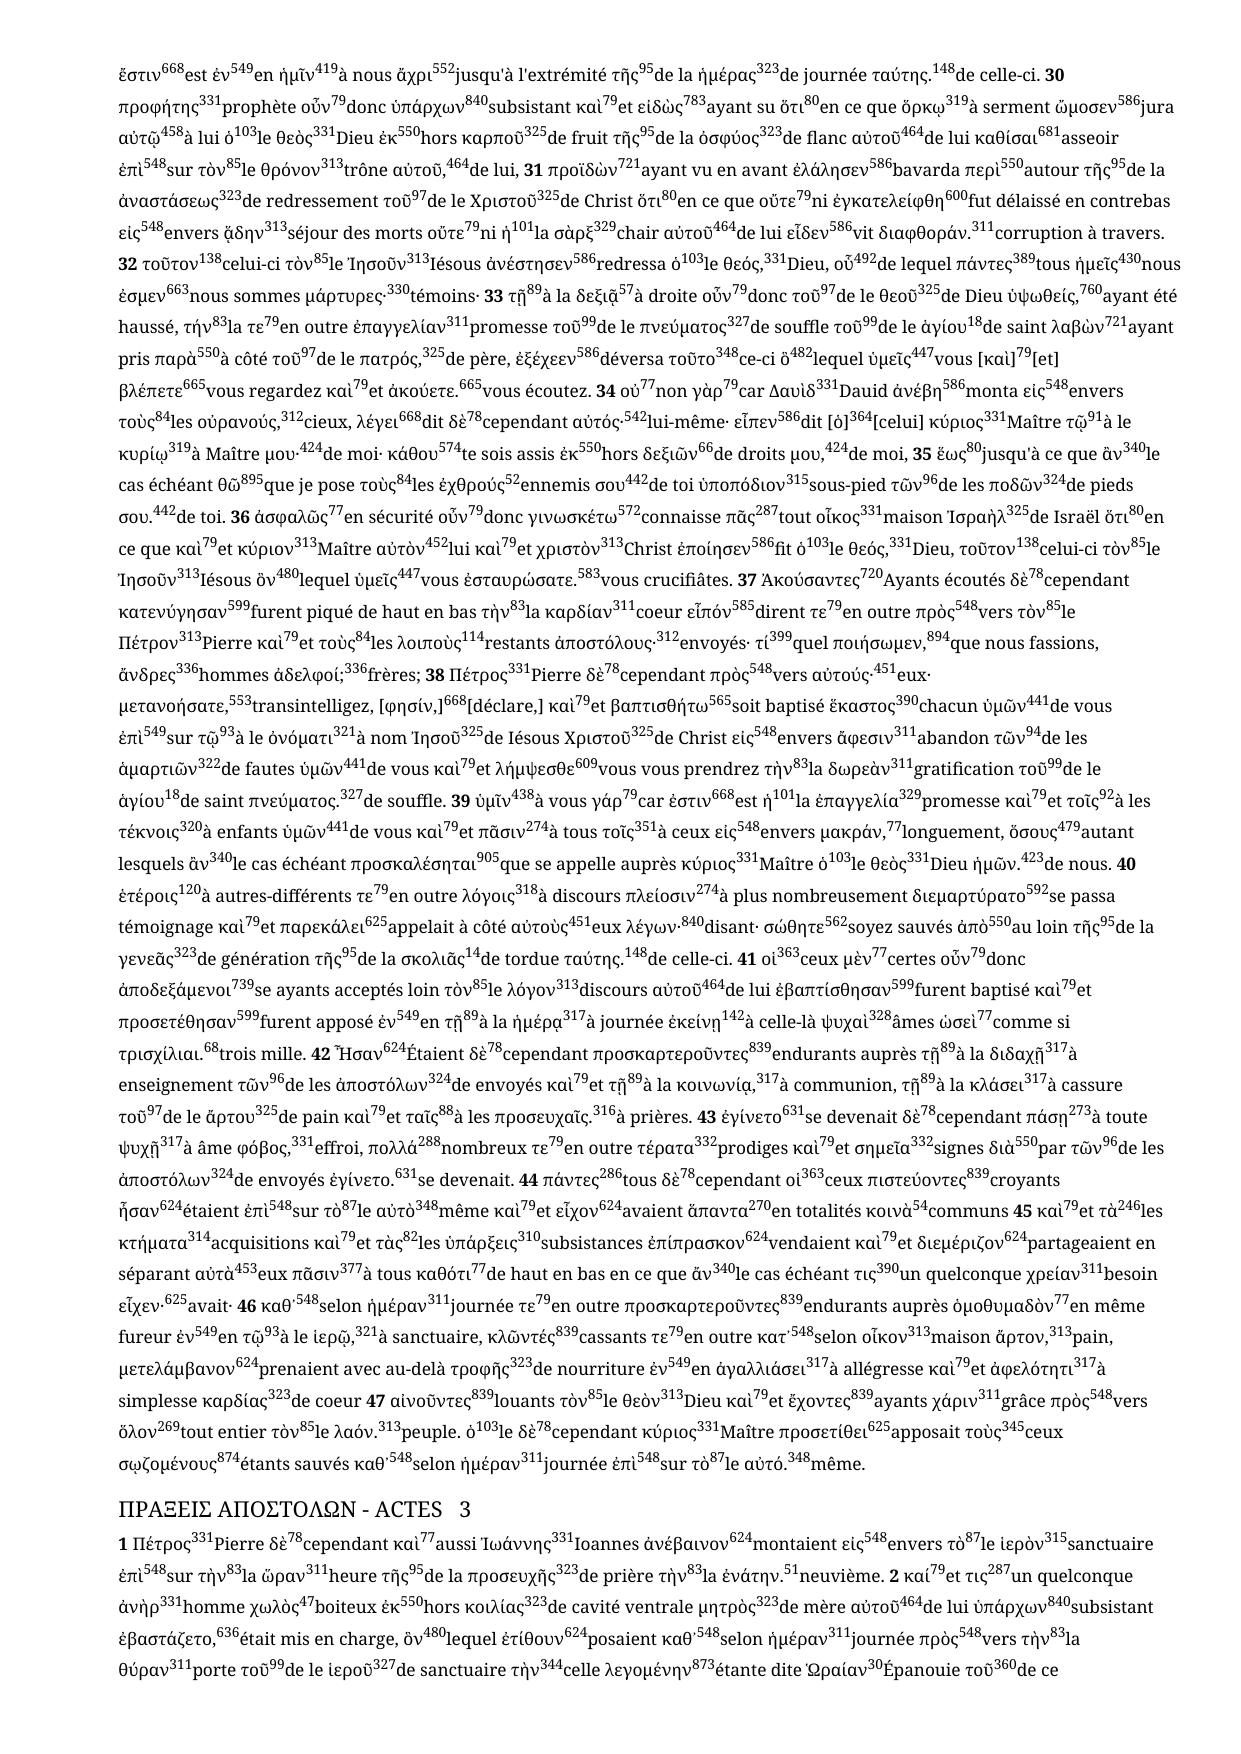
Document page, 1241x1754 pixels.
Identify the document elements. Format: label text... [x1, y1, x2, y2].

text ΠΡΑΞΕΙΣ ΑΠΟΣΤΟΛΩΝ - ACTES 3 [118, 1494, 1181, 1524]
text 1 Καὶ79Et ἐν549en τῷ354à ce συμπληροῦσθαι692être fait plénitude ensemble τὴν83la ἡμέραν311journée τῆς95de la πεντηκοστῆς323de pentecôte ἦσαν624étaient πάντες389tous ὁμοῦ77au même lieu ἐπὶ548sur τὸ87le αὐτό.348même. 2 καὶ79et ἐγένετο592se devint ἄφνω77tout à coup ἐκ550hors τοῦ97de le οὐρανοῦ325de ciel ἦχος331écho ὥσπερ80comme certes φερομένης883de étante portée πνοῆς323de souffle βιαίας14de violent καὶ79et ἐπλήρωσεν586fit plénitude ὅλον269tout entier τὸν85le οἶκον313maison οὗ77où ἦσαν624étaient καθήμενοι866se étants assis 3 καὶ79et ὤφθησαν599furent vu αὐτοῖς457à eux διαμεριζόμεναι864se partageantes en séparant γλῶσσαι328langues ὡσεὶ80comme si πυρὸς327de feu καὶ79et ἐκάθισεν586assit ἐφ᾽548sur ἕνα53un ἕκαστον269chacun αὐτῶν,463de eux, 4 καὶ79et ἐπλήσθησαν599furent rempli πάντες389tous πνεύματος327de souffle ἁγίου18de saint καὶ79et ἤρξαντο591se originèrent λαλεῖν689bavarder ἑτέραις118à autres-différentes γλώσσαις316à langues καθὼς77de haut en bas comme τὸ105le πνεῦμα333souffle ἐδίδου625donnait ἀποφθέγγεσθαι690se proférer au loin αὐτοῖς.457à eux. 5 Ἦσαν624Étaient δὲ78cependant εἰς547envers Ἰερουσαλὴμ317à Ierousalem κατοικοῦντες839établissants maison d'habitation Ἰουδαῖοι,70Ioudaiens, ἄνδρες330hommes εὐλαβεῖς21précautionneux ἀπὸ550au loin παντὸς283de tout ἔθνους327de ethnie τῶν359de ces ὑπὸ548sous τὸν85le οὐρανόν.313ciel. 6 γενομένης732de se ayante devenue δὲ78cependant τῆς95de la φωνῆς323de son de voix ταύτης148de celle-ci συνῆλθεν586vint ensemble τὸ105le πλῆθος333multitude καὶ79et συνεχύθη,600fut versé ensemble dans la confusion, ὅτι80en ce que ἤκουον624écoutaient εἷς71un ἕκαστος287chacun τῇ249à la ἰδίᾳ119à en propre διαλέκτῳ317à dialecte λαλούντων833de bavardants αὐτῶν.463de eux. 7 ἐξίσταντο630se extasiaient δὲ78cependant πάντες389tous καὶ79et ἐθαύμαζον624étonnaient λέγοντες·839disants· οὐχ340non ἰδοὺ306voici ἅπαντες286en totalités οὗτοί363ceux-ci εἰσιν667sont οἱ497ceux λαλοῦντες839bavardants Γαλιλαῖοι;46Galiléens; 8 καὶ79et πῶς77comment? ἡμεῖς430nous ἀκούομεν663nous écoutons ἕκαστος390chacun τῇ81à la ἰδίᾳ119à en propre διαλέκτῳ317à dialecte ἡμῶν423de nous ἐν549en ᾗ484à laquelle ἐγεννήθημεν;595nous fûmes engendré; 9 Πάρθοι330Parthes καὶ79et Μῆδοι330Mèdes καὶ79et Ἐλαμῖται330Élamites καὶ79et οἱ363ceux κατοικοῦντες839établissants maison d'habitation τὴν83la Μεσοποταμίαν,311Mésopotamie, Ἰουδαίαν311Ioudaia τε79en outre καὶ79et Καππαδοκίαν,311Kapadokya, Πόντον313Pontus καὶ79et τὴν83la Ἀσίαν,311Asie, 10 Φρυγίαν311Phrygie τε79en outre καὶ79et Παμφυλίαν,311Pamphylie, Αἴγυπτον311Égypte καὶ79et τὰ86les μέρη314parts τῆς95de la Λιβύης323de Libye τῆς356de celle κατὰ548selon Κυρήνην,311Cyrène, καὶ79et οἱ363ceux ἐπιδημοῦντες839surpeuplants Ῥωμαῖοι,70Romains, 11 Ἰουδαῖοί70Ioudaiens τε79en outre καὶ79et προσήλυτοι,330prosélytes, Κρῆτες330Crétois καὶ79et Ἄραβες,330Arabes, ἀκούομεν663nous écoutons λαλούντων833de bavardants αὐτῶν463de eux ταῖς88à les ἡμετέραις221à notres γλώσσαις316à langues τὰ86les μεγαλεῖα54grandioses τοῦ97de le θεοῦ.325de Dieu. 12 ἐξίσταντο630se extasiaient δὲ78cependant πάντες389tous καὶ79et διηποροῦντο,630se hésitaient complètement, ἄλλος390autre πρὸς548vers ἄλλον373autre λέγοντες·839disants· τί412quel θέλει668veut τοῦτο348ce-ci εἶναι;689être; 13 ἕτεροι389autres-différents δὲ78cependant διαχλευάζοντες839moquants au travers ἔλεγον624disaient ὅτι80en ce que γλεύκους327de moût μεμεστωμένοι812ayants étés rendus pleins εἰσίν.667sont. 14 Σταθεὶς760Ayant été dressé δὲ78cependant ὁ103le Πέτρος331Pierre σὺν549avec τοῖς90à les ἕνδεκα58à onze ἐπῆρεν586suréleva τὴν83la φωνὴν311son de voix αὐτοῦ464de lui καὶ79et ἀπεφθέγξατο592se proféra au loin αὐτοῖς·457à eux· ἄνδρες336hommes Ἰουδαῖοι75Ioudaiens καὶ79et οἱ368ceux κατοικοῦντες844établissants maison d'habitation Ἰερουσαλὴμ311Ierousalem πάντες,393tous, τοῦτο366ce-ci ὑμῖν438à vous γνωστὸν49connu ἔστω572soit καὶ79et ἐνωτίσασθε557que vous vous prêtez l'oreille τὰ86les ῥήματά314oraux μου.424de moi. 15 οὐ77non γὰρ79car ὡς80comme ὑμεῖς447vous ὑπολαμβάνετε665vous prenez en dessous οὗτοι363ceux-ci μεθύουσιν,667délirent en ivresse, ἔστιν668est γὰρ79car ὥρα329heure τρίτη212troisième τῆς95de la ἡμέρας,323de journée, 16 ἀλλὰ79mais τοῦτό366ce-ci ἐστιν668est τὸ366ce εἰρημένον815ayant été dit διὰ550par τοῦ97de le προφήτου325de prophète Ἰωήλ·325de Ioel· 17 καὶ79et ἔσται612se sera ἐν549en ταῖς88à les ἐσχάταις205à dernières ἡμέραις,316à journées, λέγει668dit ὁ103le θεός,331Dieu, ἐκχεῶ602je déverserai ἀπὸ550au loin τοῦ99de le πνεύματός327de souffle μου424de moi ἐπὶ548sur πᾶσαν267toute σάρκα,311chair, καὶ79et προφητεύσουσιν605prophétiseront οἱ102les υἱοὶ330fils ὑμῶν441de vous καὶ79et αἱ100les θυγατέρες328filles ὑμῶν441de vous καὶ79et οἱ102les νεανίσκοι330adolescents ὑμῶν441de vous ὁράσεις310visions ὄψονται611se verront καὶ79et οἱ102les πρεσβύτεροι70plus anciens ὑμῶν441de vous ἐνυπνίοις320à rêves ἐνυπνιασθήσονται·618seront rêvé· 18 καί79et γε340du moins ἐπὶ548sur τοὺς84les δούλους312mâles esclaves μου424de moi καὶ79et ἐπὶ548sur τὰς82les δούλας310femelles esclaves μου424de moi ἐν549en ταῖς88à les ἡμέραις316à journées ἐκείναις141à celles-là ἐκχεῶ602je déverserai ἀπὸ550au loin τοῦ99de le πνεύματός327de souffle μου,424de moi, καὶ79et προφητεύσουσιν.605prophétiseront. 19 καὶ79et δώσω602je donnerai τέρατα314prodiges ἐν549en τῷ91à le οὐρανῷ319à ciel ἄνω77en haut καὶ79et σημεῖα314signes ἐπὶ550sur τῆς95de la γῆς323de terre κάτω,77vers le bas, αἷμα315sang καὶ79et πῦρ315feu καὶ79et ἀτμίδα311vapeur καπνοῦ.325de fumée. 20 ὁ103le ἥλιος331soleil μεταστραφήσεται619sera tourné au-delà εἰς548envers σκότος315ténèbre καὶ79et ἡ101la σελήνη329lune εἰς548envers αἷμα,315sang, πρὶν80avant ἐλθεῖν681venir ἡμέραν311journée κυρίου325de Maître τὴν83la μεγάλην2grande καὶ79et ἐπιφανῆ.2épiphane. 21 καὶ79et ἔσται612se sera πᾶς390tout ὃς498lequel ἂν340le cas échéant ἐπικαλέσηται905que se surnomme τὸ87le ὄνομα315nom κυρίου325de Maître σωθήσεται.619sera sauvé. 22 Ἄνδρες336Hommes Ἰσραηλῖται,336Israélites, ἀκούσατε553écoutez τοὺς84les λόγους312discours τούτους·137ceux-ci· Ἰησοῦν313Iésous τὸν85le Ναζωραῖον,313Nazoréen, ἄνδρα313homme ἀποδεδειγμένον796ayant été montré loin ἀπὸ550au loin τοῦ97de le θεοῦ325de Dieu εἰς548envers ὑμᾶς436vous δυνάμεσιν316à puissances καὶ79et τέρασιν320à prodiges καὶ79et σημείοις320à signes οἷς487à lesquels ἐποίησεν586fit δι᾽550par αὐτοῦ464de lui ὁ103le θεὸς331Dieu ἐν549en μέσῳ61à au milieu ὑμῶν441de vous καθὼς77de haut en bas comme αὐτοὶ523vous-mêmes οἴδατε,639vous avez su, 23 τοῦτον346celui-ci τῇ89à la ὡρισμένῃ799à ayante étée délimitée βουλῇ317à dessein καὶ79et προγνώσει317à préconnaissance τοῦ97de le θεοῦ325de Dieu ἔκδοτον53livré διὰ550par χειρὸς323de main ἀνόμων64de sans lois προσπήξαντες720ayants fichés auprès ἀνείλατε,583vous saisîtes de bas en haut, 24 ὃν480lequel ὁ103le θεὸς331Dieu ἀνέστησεν586redressa λύσας721ayant délié τὰς82les ὠδῖνας310douleurs d'accouchements τοῦ97de le θανάτου,325de trépas, καθότι80de haut en bas en ce que οὐκ77non ἦν625était δυνατὸν49puissant κρατεῖσθαι692être saisi avec force αὐτὸν452lui ὑπ᾽550sous αὐτοῦ.464de lui. 25 Δαυὶδ331Dauid γὰρ79car λέγει668dit εἰς548envers αὐτόν·452lui· προορώμην627je me voyais en avant τὸν85le κύριον313Maître ἐνώπιόν552en devant μου424de moi διὰ550par παντός,384de tout, ὅτι80en ce que ἐκ550hors δεξιῶν66de droits μού424de moi ἐστιν668est ἵνα80afin que μὴ77ne pas σαλευθῶ.907que je sois ébranlé. 26 διὰ548par le fait de τοῦτο348ce-ci ηὐφράνθη600fut réjoui ἡ101la καρδία329coeur μου424de moi καὶ79et ἠγαλλιάσατο592se exulta ἡ101la γλῶσσά329langue μου,424de moi, ἔτι77encore δὲ78cependant καὶ77aussi ἡ101la σάρξ329chair μου424de moi κατασκηνώσει606dressera la tente de haut en bas ἐπ᾽549sur ἐλπίδι,317à espérance, 27 ὅτι80en ce que οὐκ77non ἐγκαταλείψεις604tu délaisseras en contrebas τὴν83la ψυχήν311âme μου424de moi εἰς548envers ᾅδην313séjour des morts οὐδὲ79non cependant δώσεις604tu donneras τὸν85le ὅσιόν53sacré σου442de toi ἰδεῖν681voir διαφθοράν.311corruption à travers. 28 ἐγνώρισάς584tu fis connaître μοι420à moi ὁδοὺς310chemins ζωῆς,323de vie, πληρώσεις604tu feras plénitude με417moi εὐφροσύνης323de réjouissance μετὰ550avec τοῦ99de le προσώπου327de face σου.442de toi. 29 Ἄνδρες336Hommes ἀδελφοί,336frères, ἐξὸν842étant permis εἰπεῖν681dire μετὰ550avec παρρησίας323de oralité franche πρὸς548vers ὑμᾶς436vous περὶ550autour τοῦ97de le πατριάρχου325de patriarche Δαυὶδ325de Dauid ὅτι80en ce que καὶ79et ἐτελεύτησεν586parvint à l'achèvement καὶ79et ἐτάφη,600fut enseveli, καὶ79et τὸ105le μνῆμα333monument αὐτοῦ464de lui ἔστιν668est ἐν549en ἡμῖν419à nous ἄχρι552jusqu'à l'extrémité τῆς95de la ἡμέρας323de journée ταύτης.148de celle-ci. 30 προφήτης331prophète οὖν79donc ὑπάρχων840subsistant καὶ79et εἰδὼς783ayant su ὅτι80en ce que ὅρκῳ319à serment ὤμοσεν586jura αὐτῷ458à lui ὁ103le θεὸς331Dieu ἐκ550hors καρποῦ325de fruit τῆς95de la ὀσφύος323de flanc αὐτοῦ464de lui καθίσαι681asseoir ἐπὶ548sur τὸν85le θρόνον313trône αὐτοῦ,464de lui, 31 προϊδὼν721ayant vu en avant ἐλάλησεν586bavarda περὶ550autour τῆς95de la ἀναστάσεως323de redressement τοῦ97de le Χριστοῦ325de Christ ὅτι80en ce que οὔτε79ni ἐγκατελείφθη600fut délaissé en contrebas εἰς548envers ᾅδην313séjour des morts οὔτε79ni ἡ101la σὰρξ329chair αὐτοῦ464de lui εἶδεν586vit διαφθοράν.311corruption à travers. 32 τοῦτον138celui-ci τὸν85le Ἰησοῦν313Iésous ἀνέστησεν586redressa ὁ103le θεός,331Dieu, οὗ492de lequel πάντες389tous ἡμεῖς430nous ἐσμεν663nous sommes μάρτυρες·330témoins· 33 τῇ89à la δεξιᾷ57à droite οὖν79donc τοῦ97de le θεοῦ325de Dieu ὑψωθείς,760ayant été haussé, τήν83la τε79en outre ἐπαγγελίαν311promesse τοῦ99de le πνεύματος327de souffle τοῦ99de le ἁγίου18de saint λαβὼν721ayant pris παρὰ550à côté τοῦ97de le πατρός,325de père, ἐξέχεεν586déversa τοῦτο348ce-ci ὃ482lequel ὑμεῖς447vous [καὶ]79[et] βλέπετε665vous regardez καὶ79et ἀκούετε.665vous écoutez. 34 οὐ77non γὰρ79car Δαυὶδ331Dauid ἀνέβη586monta εἰς548envers τοὺς84les οὐρανούς,312cieux, λέγει668dit δὲ78cependant αὐτός·542lui-même· εἶπεν586dit [ὁ]364[celui] κύριος331Maître τῷ91à le κυρίῳ319à Maître μου·424de moi· κάθου574te sois assis ἐκ550hors δεξιῶν66de droits μου,424de moi, 35 ἕως80jusqu'à ce que ἂν340le cas échéant θῶ895que je pose τοὺς84les ἐχθρούς52ennemis σου442de toi ὑποπόδιον315sous-pied τῶν96de les ποδῶν324de pieds σου.442de toi. 36 ἀσφαλῶς77en sécurité οὖν79donc γινωσκέτω572connaisse πᾶς287tout οἶκος331maison Ἰσραὴλ325de Israël ὅτι80en ce que καὶ79et κύριον313Maître αὐτὸν452lui καὶ79et χριστὸν313Christ ἐποίησεν586fit ὁ103le θεός,331Dieu, τοῦτον138celui-ci τὸν85le Ἰησοῦν313Iésous ὃν480lequel ὑμεῖς447vous ἐσταυρώσατε.583vous crucifiâtes. 37 Ἀκούσαντες720Ayants écoutés δὲ78cependant κατενύγησαν599furent piqué de haut en bas τὴν83la καρδίαν311coeur εἶπόν585dirent τε79en outre πρὸς548vers τὸν85le Πέτρον313Pierre καὶ79et τοὺς84les λοιποὺς114restants ἀποστόλους·312envoyés· τί399quel ποιήσωμεν,894que nous fassions, ἄνδρες336hommes ἀδελφοί;336frères; 38 Πέτρος331Pierre δὲ78cependant πρὸς548vers αὐτούς·451eux· μετανοήσατε,553transintelligez, [φησίν,]668[déclare,] καὶ79et βαπτισθήτω565soit baptisé ἕκαστος390chacun ὑμῶν441de vous ἐπὶ549sur τῷ93à le ὀνόματι321à nom Ἰησοῦ325de Iésous Χριστοῦ325de Christ εἰς548envers ἄφεσιν311abandon τῶν94de les ἁμαρτιῶν322de fautes ὑμῶν441de vous καὶ79et λήμψεσθε609vous vous prendrez τὴν83la δωρεὰν311gratification τοῦ99de le ἁγίου18de saint πνεύματος.327de souffle. 39 ὑμῖν438à vous γάρ79car ἐστιν668est ἡ101la ἐπαγγελία329promesse καὶ79et τοῖς92à les τέκνοις320à enfants ὑμῶν441de vous καὶ79et πᾶσιν274à tous τοῖς351à ceux εἰς548envers μακράν,77longuement, ὅσους479autant lesquels ἂν340le cas échéant προσκαλέσηται905que se appelle auprès κύριος331Maître ὁ103le θεὸς331Dieu ἡμῶν.423de nous. 40 ἑτέροις120à autres-différents τε79en outre λόγοις318à discours πλείοσιν274à plus nombreusement διεμαρτύρατο592se passa témoignage καὶ79et παρεκάλει625appelait à côté αὐτοὺς451eux λέγων·840disant· σώθητε562soyez sauvés ἀπὸ550au loin τῆς95de la γενεᾶς323de génération τῆς95de la σκολιᾶς14de tordue ταύτης.148de celle-ci. 41 οἱ363ceux μὲν77certes οὖν79donc ἀποδεξάμενοι739se ayants acceptés loin τὸν85le λόγον313discours αὐτοῦ464de lui ἐβαπτίσθησαν599furent baptisé καὶ79et προσετέθησαν599furent apposé ἐν549en τῇ89à la ἡμέρᾳ317à journée ἐκείνῃ142à celle-là ψυχαὶ328âmes ὡσεὶ77comme si τρισχίλιαι.68trois mille. 42 Ἦσαν624Étaient δὲ78cependant προσκαρτεροῦντες839endurants auprès τῇ89à la διδαχῇ317à enseignement τῶν96de les ἀποστόλων324de envoyés καὶ79et τῇ89à la κοινωνίᾳ,317à communion, τῇ89à la κλάσει317à cassure τοῦ97de le ἄρτου325de pain καὶ79et ταῖς88à les προσευχαῖς.316à prières. 43 ἐγίνετο631se devenait δὲ78cependant πάσῃ273à toute ψυχῇ317à âme φόβος,331effroi, πολλά288nombreux τε79en outre τέρατα332prodiges καὶ79et σημεῖα332signes διὰ550par τῶν96de les ἀποστόλων324de envoyés ἐγίνετο.631se devenait. 44 πάντες286tous δὲ78cependant οἱ363ceux πιστεύοντες839croyants ἦσαν624étaient ἐπὶ548sur τὸ87le αὐτὸ348même καὶ79et εἶχον624avaient ἅπαντα270en totalités κοινὰ54communs 45 καὶ79et τὰ246les κτήματα314acquisitions καὶ79et τὰς82les ὑπάρξεις310subsistances ἐπίπρασκον624vendaient καὶ79et διεμέριζον624partageaient en séparant αὐτὰ453eux πᾶσιν377à tous καθότι77de haut en bas en ce que ἄν340le cas échéant τις390un quelconque χρείαν311besoin εἶχεν·625avait· 46 καθ᾽548selon ἡμέραν311journée τε79en outre προσκαρτεροῦντες839endurants auprès ὁμοθυμαδὸν77en même fureur ἐν549en τῷ93à le ἱερῷ,321à sanctuaire, κλῶντές839cassants τε79en outre κατ᾽548selon οἶκον313maison ἄρτον,313pain, μετελάμβανον624prenaient avec au-delà τροφῆς323de nourriture ἐν549en ἀγαλλιάσει317à allégresse καὶ79et ἀφελότητι317à simplesse καρδίας323de coeur 47 αἰνοῦντες839louants τὸν85le θεὸν313Dieu καὶ79et ἔχοντες839ayants χάριν311grâce πρὸς548vers ὅλον269tout entier τὸν85le λαόν.313peuple. ὁ103le δὲ78cependant κύριος331Maître προσετίθει625apposait τοὺς345ceux σῳζομένους874étants sauvés καθ᾽548selon ἡμέραν311journée ἐπὶ548sur τὸ87le αὐτό.348même. [118, 59, 1181, 1475]
